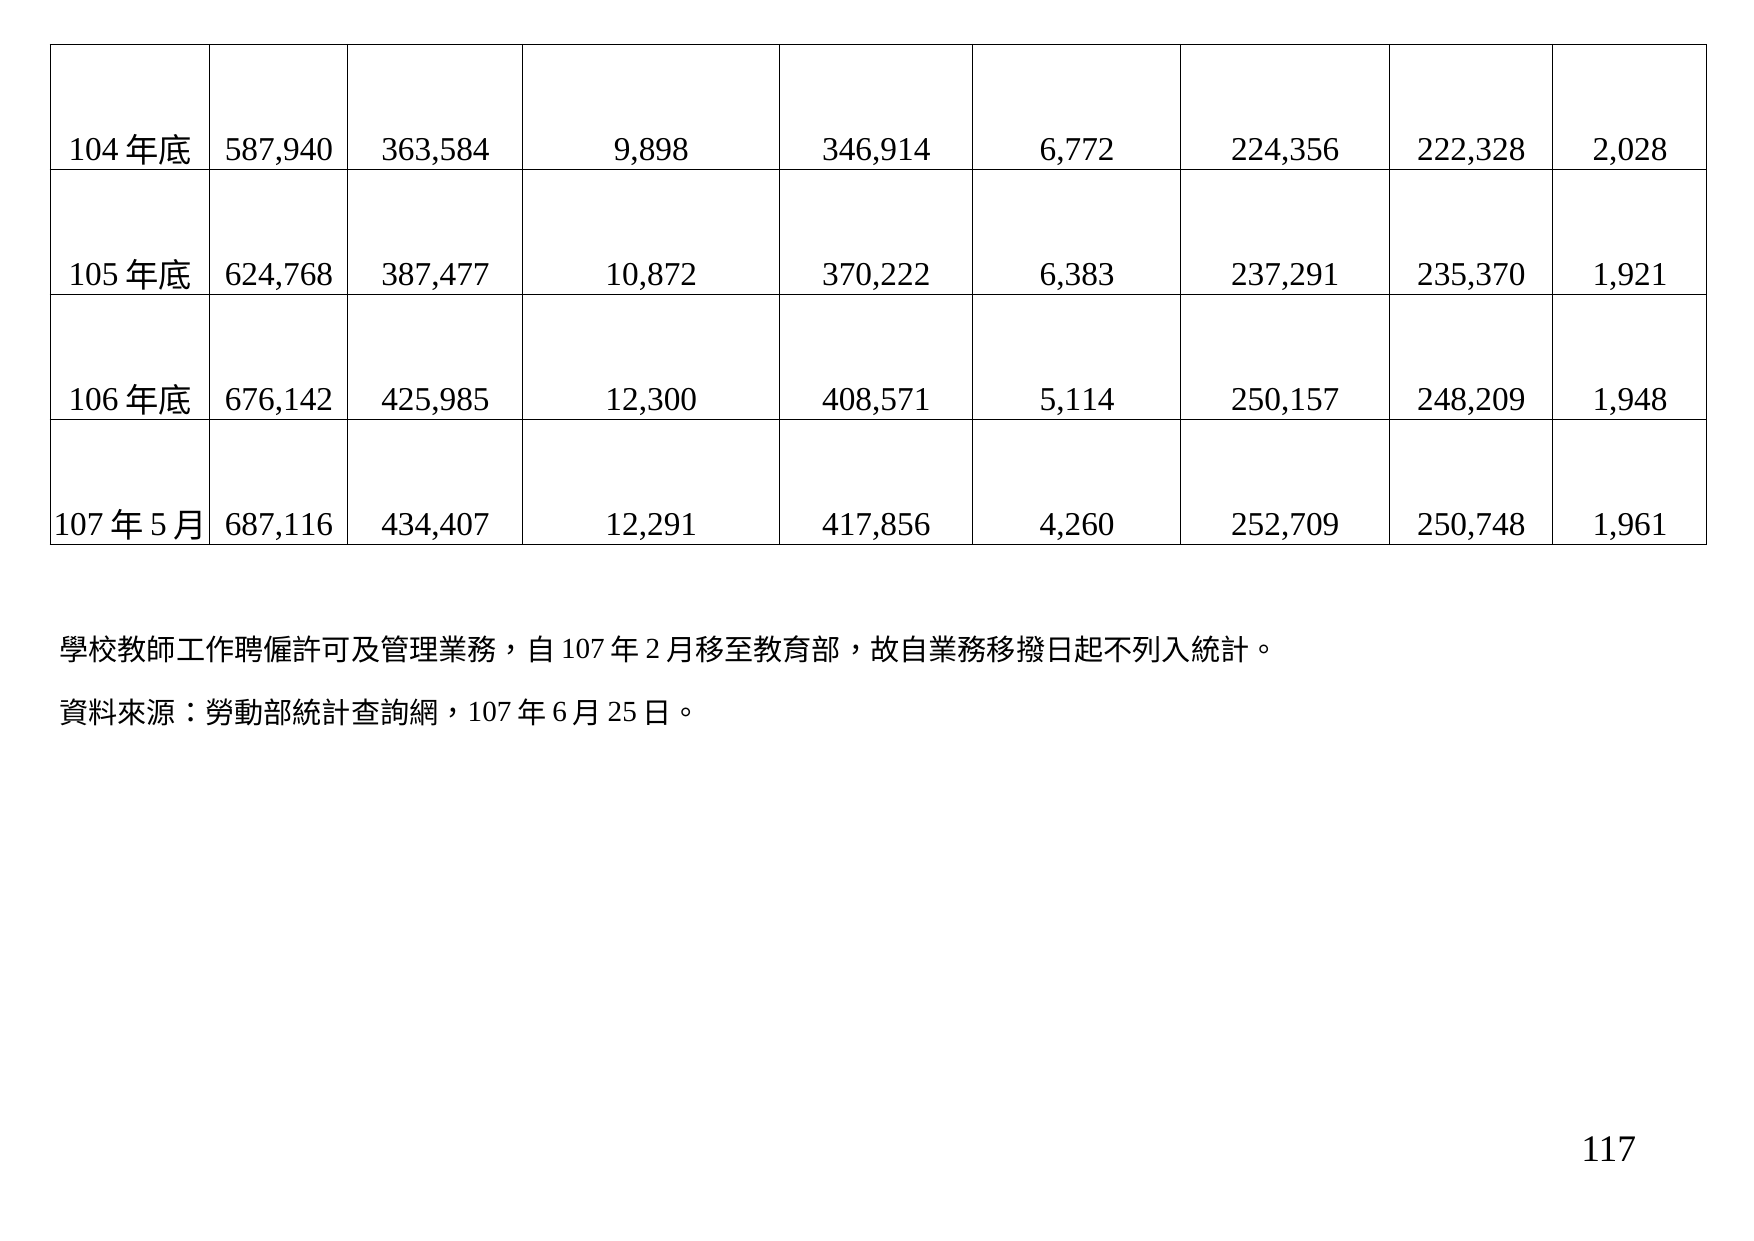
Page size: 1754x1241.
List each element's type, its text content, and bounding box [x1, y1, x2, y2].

table_cell 363,584 [348, 45, 522, 169]
table_cell 624,768 [210, 170, 347, 294]
table_cell 408,571 [780, 295, 972, 419]
table_cell 387,477 [348, 170, 522, 294]
table_cell 250,157 [1181, 295, 1389, 419]
table_cell 6,772 [973, 45, 1180, 169]
table_cell 1,961 [1553, 420, 1706, 544]
table_cell 1,921 [1553, 170, 1706, 294]
table_cell 105年底 [51, 170, 209, 294]
table_cell 106年底 [51, 295, 209, 419]
table_cell 434,407 [348, 420, 522, 544]
table_cell 250,748 [1390, 420, 1552, 544]
table_cell 12,300 [523, 295, 779, 419]
table_cell 5,114 [973, 295, 1180, 419]
table_cell 417,856 [780, 420, 972, 544]
table_cell 2,028 [1553, 45, 1706, 169]
table_cell 237,291 [1181, 170, 1389, 294]
table_cell 687,116 [210, 420, 347, 544]
table_cell 587,940 [210, 45, 347, 169]
table_cell 235,370 [1390, 170, 1552, 294]
table_cell 12,291 [523, 420, 779, 544]
table_cell 222,328 [1390, 45, 1552, 169]
table_cell 346,914 [780, 45, 972, 169]
table_cell 425,985 [348, 295, 522, 419]
table_cell 107年5月 [51, 420, 209, 544]
table_cell 4,260 [973, 420, 1180, 544]
table_cell 9,898 [523, 45, 779, 169]
table_cell 224,356 [1181, 45, 1389, 169]
text 資料來源：勞動部統計查詢網，107年6月25日。 [59, 669, 1636, 731]
table_cell 248,209 [1390, 295, 1552, 419]
table_cell 6,383 [973, 170, 1180, 294]
text 學校教師工作聘僱許可及管理業務，自107年2月移至教育部，故自業務移撥日起不列入統計。 [59, 606, 1636, 669]
table_cell 676,142 [210, 295, 347, 419]
table_cell 252,709 [1181, 420, 1389, 544]
table_cell 1,948 [1553, 295, 1706, 419]
table_cell 370,222 [780, 170, 972, 294]
table_cell 10,872 [523, 170, 779, 294]
table_cell 104年底 [51, 45, 209, 169]
